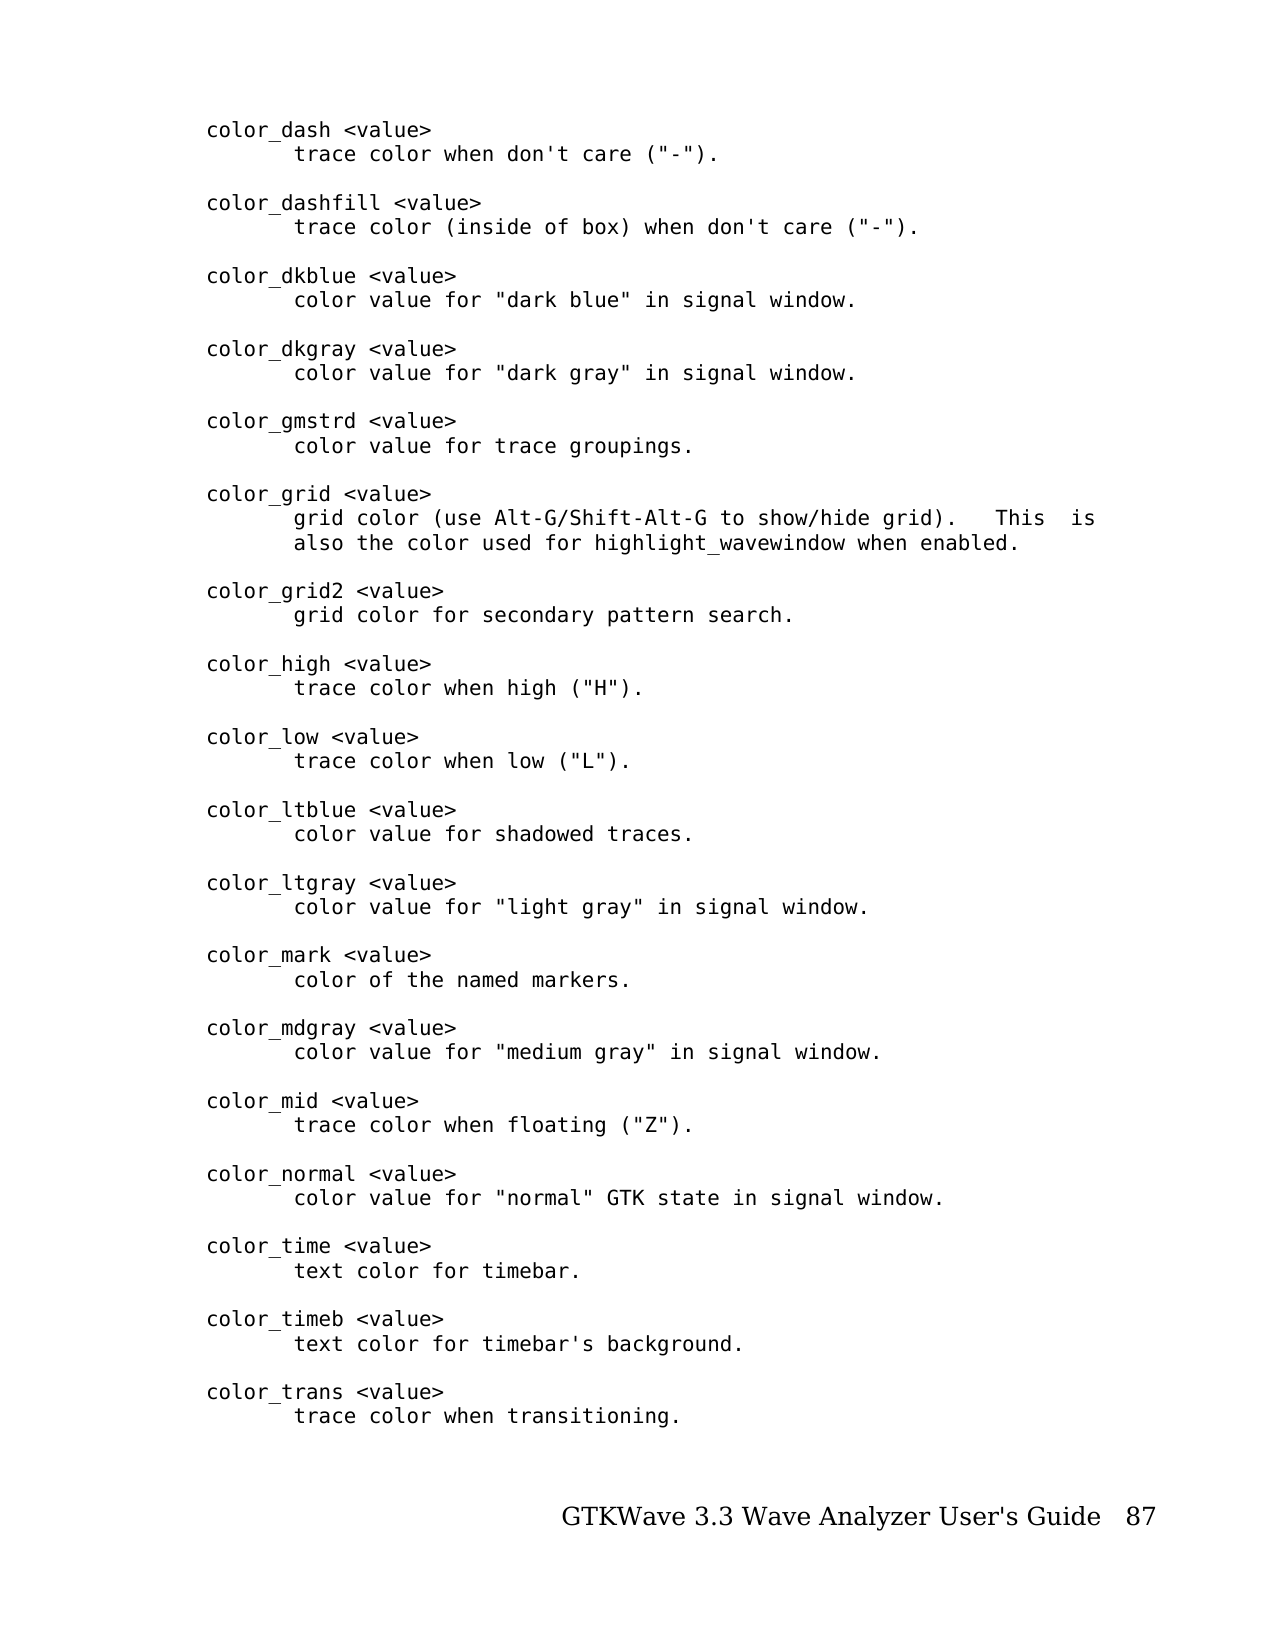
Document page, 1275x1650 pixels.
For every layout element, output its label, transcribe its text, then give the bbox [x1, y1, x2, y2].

text trace color (inside of box) when don't care ("-"). [118, 215, 1157, 239]
text color_timeb <value> [118, 1307, 1157, 1332]
text color_ltgray <value> [118, 871, 1157, 895]
text color_dash <value> [118, 118, 1157, 142]
text color_dkgray <value> [118, 337, 1157, 361]
text also the color used for highlight_wavewindow when enabled. [118, 531, 1157, 555]
text color_mid <value> [118, 1089, 1157, 1113]
text color value for shadowed traces. [118, 822, 1157, 846]
text color_grid2 <value> [118, 579, 1157, 603]
text color_mdgray <value> [118, 1016, 1157, 1040]
text color_dkblue <value> [118, 264, 1157, 288]
text trace color when transitioning. [118, 1404, 1157, 1429]
text text color for timebar. [118, 1259, 1157, 1283]
text grid color for secondary pattern search. [118, 603, 1157, 628]
text color_trans <value> [118, 1380, 1157, 1404]
text text color for timebar's background. [118, 1332, 1157, 1356]
text color_high <value> [118, 652, 1157, 676]
text color_normal <value> [118, 1162, 1157, 1186]
text color value for "dark blue" in signal window. [118, 288, 1157, 312]
text color value for "medium gray" in signal window. [118, 1040, 1157, 1065]
text color value for "light gray" in signal window. [118, 895, 1157, 919]
text color of the named markers. [118, 968, 1157, 992]
text color value for "normal" GTK state in signal window. [118, 1186, 1157, 1210]
text color_time <value> [118, 1234, 1157, 1259]
text trace color when high ("H"). [118, 676, 1157, 701]
text color value for trace groupings. [118, 434, 1157, 458]
text color_ltblue <value> [118, 798, 1157, 822]
text color_gmstrd <value> [118, 409, 1157, 434]
text trace color when floating ("Z"). [118, 1113, 1157, 1137]
text grid color (use Alt-G/Shift-Alt-G to show/hide grid). This is [118, 506, 1157, 531]
text color_mark <value> [118, 943, 1157, 968]
text color value for "dark gray" in signal window. [118, 361, 1157, 385]
text trace color when don't care ("-"). [118, 142, 1157, 167]
text color_dashfill <value> [118, 191, 1157, 215]
text color_low <value> [118, 725, 1157, 749]
text trace color when low ("L"). [118, 749, 1157, 773]
text color_grid <value> [118, 482, 1157, 506]
